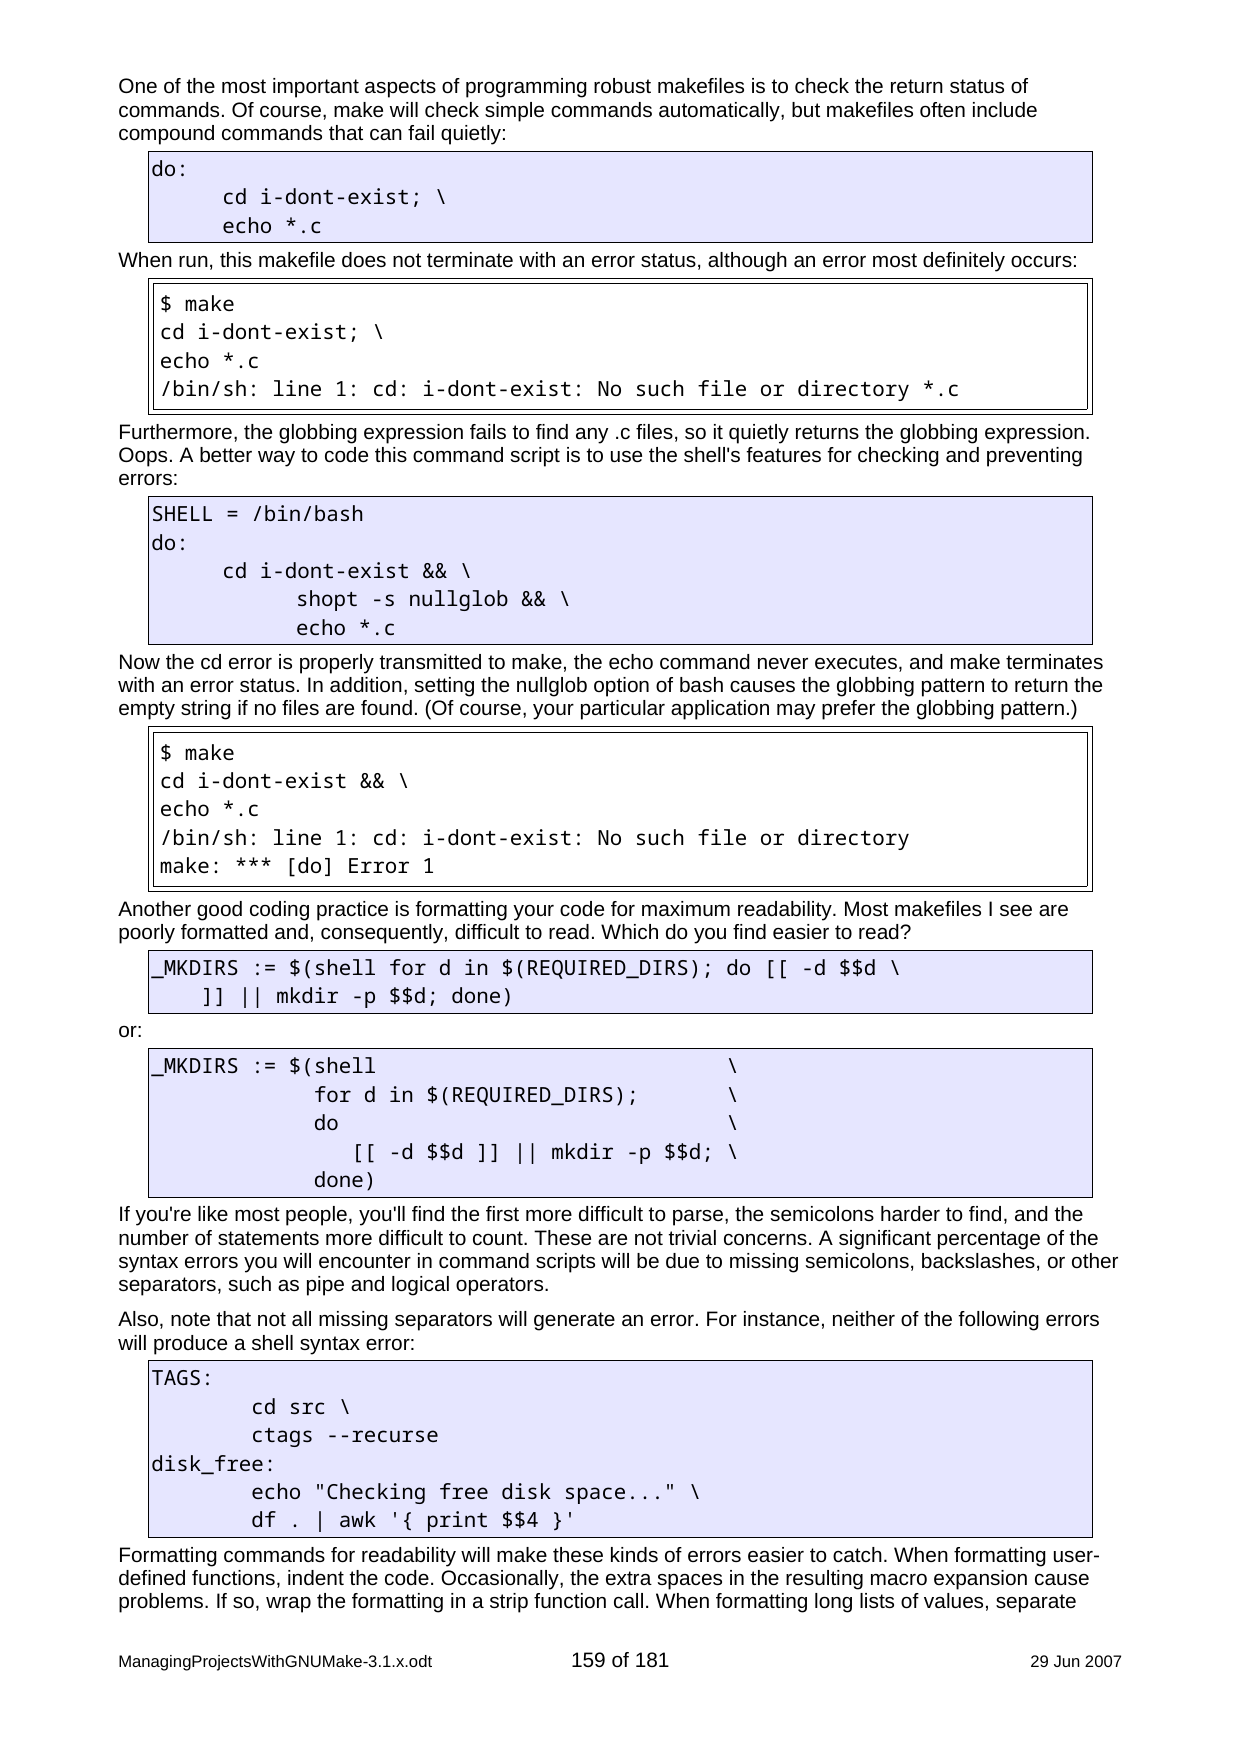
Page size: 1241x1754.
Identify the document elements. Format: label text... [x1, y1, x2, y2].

text ctags --recurse [149, 1417, 1092, 1446]
text Furthermore, the globbing expression fails to find any .c files, so it quietly returns the globbing expression. Oops. A better way to code this command script is to use the shell's features for checking and preventing errors: [118, 420, 1122, 490]
text cd src \ [149, 1389, 1092, 1417]
text Also, note that not all missing separators will generate an error. For instance, neither of the following errors will produce a shell syntax error: [118, 1308, 1122, 1354]
text SHELL = /bin/bash [149, 497, 1092, 524]
text echo *.c [149, 610, 1092, 644]
text Now the cd error is properly transmitted to make, the echo command never executes, and make terminates with an error status. In addition, setting the nullglob option of bash causes the globbing pattern to return the empty string if no files are found. (Of course, your particular application may prefer the globbing pattern.) [118, 651, 1122, 720]
text cd i-dont-exist; \ [149, 179, 1092, 208]
text cd i-dont-exist; \ [154, 306, 1087, 334]
text One of the most important aspects of programming robust makefiles is to check the return status of commands. Of course, make will check simple commands automatically, but makefiles often include compound commands that can fail quietly: [118, 75, 1122, 145]
text or: [118, 1019, 1122, 1042]
text echo *.c [149, 208, 1092, 242]
text shopt -s nullglob && \ [149, 581, 1092, 610]
text cd i-dont-exist && \ [149, 553, 1092, 581]
text echo "Checking free disk space..." \ [149, 1474, 1092, 1502]
text do: [149, 524, 1092, 553]
text make: *** [do] Error 1 [149, 840, 1092, 891]
text Formatting commands for readability will make these kinds of errors easier to catch. When formatting user-defined functions, indent the code. Occasionally, the extra spaces in the resulting macro expansion cause problems. If so, wrap the formatting in a strip function call. When formatting long lists of values, separate [118, 1543, 1122, 1613]
text df . | awk '{ print $$4 }' [149, 1502, 1092, 1537]
text done) [149, 1162, 1092, 1197]
text for d in $(REQUIRED_DIRS); \ [149, 1077, 1092, 1105]
text _MKDIRS := $(shell \ [149, 1049, 1092, 1077]
text Another good coding practice is formatting your code for maximum readability. Most makefiles I see are poorly formatted and, consequently, difficult to read. Which do you find easier to read? [118, 897, 1122, 944]
text echo *.c [154, 334, 1087, 363]
text cd i-dont-exist && \ [154, 755, 1087, 783]
text [[ -d $$d ]] || mkdir -p $$d; \ [149, 1134, 1092, 1162]
text disk_free: [149, 1446, 1092, 1474]
text If you're like most people, you'll find the first more difficult to parse, the semicolons harder to find, and the number of statements more difficult to count. These are not trivial concerns. A significant percentage of the syntax errors you will encounter in command scripts will be due to missing semicolons, backslashes, or other separators, such as pipe and logical operators. [118, 1203, 1122, 1296]
text $ make [149, 727, 1092, 755]
text _MKDIRS := $(shell for d in $(REQUIRED_DIRS); do [[ -d $$d \ [149, 951, 1092, 978]
text TAGS: [149, 1361, 1092, 1389]
text When run, this makefile does not terminate with an error status, although an error most definitely occurs: [118, 248, 1122, 272]
text do: [149, 152, 1092, 179]
text $ make [149, 279, 1092, 306]
text ]] || mkdir -p $$d; done) [149, 978, 1092, 1013]
text /bin/sh: line 1: cd: i-dont-exist: No such file or directory [154, 812, 1087, 840]
text do \ [149, 1105, 1092, 1134]
text echo *.c [154, 783, 1087, 812]
text /bin/sh: line 1: cd: i-dont-exist: No such file or directory *.c [149, 363, 1092, 414]
